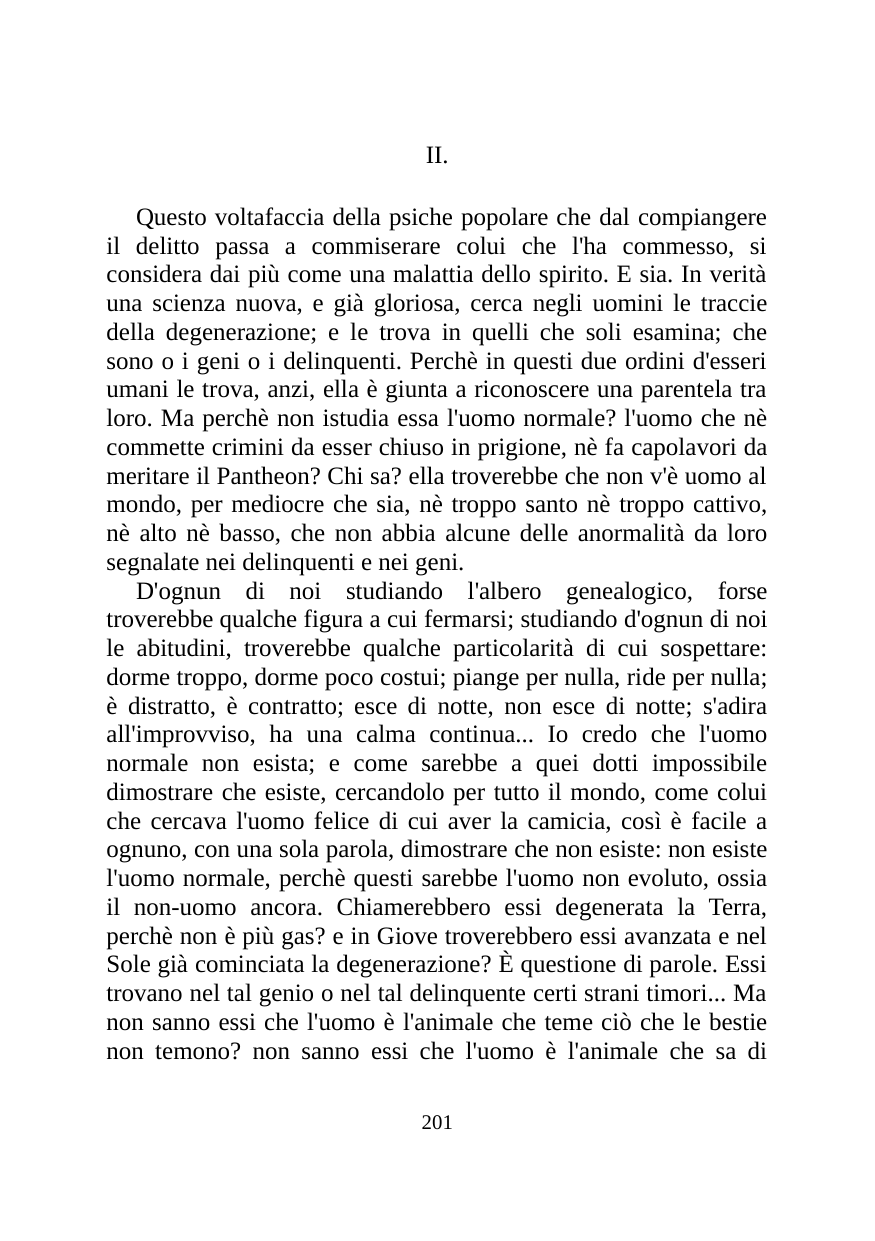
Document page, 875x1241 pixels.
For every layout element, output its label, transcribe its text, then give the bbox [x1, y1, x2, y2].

text Questo voltafaccia della psiche popolare che dal compiangere il delitto passa a commiserare colui che l'ha commesso, si considera dai più come una malattia dello spirito. E sia. In verità una scienza nuova, e già gloriosa, cerca negli uomini le traccie della degenerazione; e le trova in quelli che soli esamina; che sono o i geni o i delinquenti. Perchè in questi due ordini d'esseri umani le trova, anzi, ella è giunta a riconoscere una parentela tra loro. Ma perchè non istudia essa l'uomo normale? l'uomo che nè commette crimini da esser chiuso in prigione, nè fa capolavori da meritare il Pantheon? Chi sa? ella troverebbe che non v'è uomo al mondo, per mediocre che sia, nè troppo santo nè troppo cattivo, nè alto nè basso, che non abbia alcune delle anormalità da loro segnalate nei delinquenti e nei geni. [106, 202, 768, 576]
text II. [106, 140, 768, 168]
text D'ognun di noi studiando l'albero genealogico, forse troverebbe qualche figura a cui fermarsi; studiando d'ognun di noi le abitudini, troverebbe qualche particolarità di cui sospettare: dorme troppo, dorme poco costui; piange per nulla, ride per nulla; è distratto, è contratto; esce di notte, non esce di notte; s'adira all'improvviso, ha una calma continua... Io credo che l'uomo normale non esista; e come sarebbe a quei dotti impossibile dimostrare che esiste, cercandolo per tutto il mondo, come colui che cercava l'uomo felice di cui aver la camicia, così è facile a ognuno, con una sola parola, dimostrare che non esiste: non esiste l'uomo normale, perchè questi sarebbe l'uomo non evoluto, ossia il non-uomo ancora. Chiamerebbero essi degenerata la Terra, perchè non è più gas? e in Giove troverebbero essi avanzata e nel Sole già cominciata la degenerazione? È questione di parole. Essi trovano nel tal genio o nel tal delinquente certi strani timori... Ma non sanno essi che l'uomo è l'animale che teme ciò che le bestie non temono? non sanno essi che l'uomo è l'animale che sa di [106, 576, 768, 1064]
